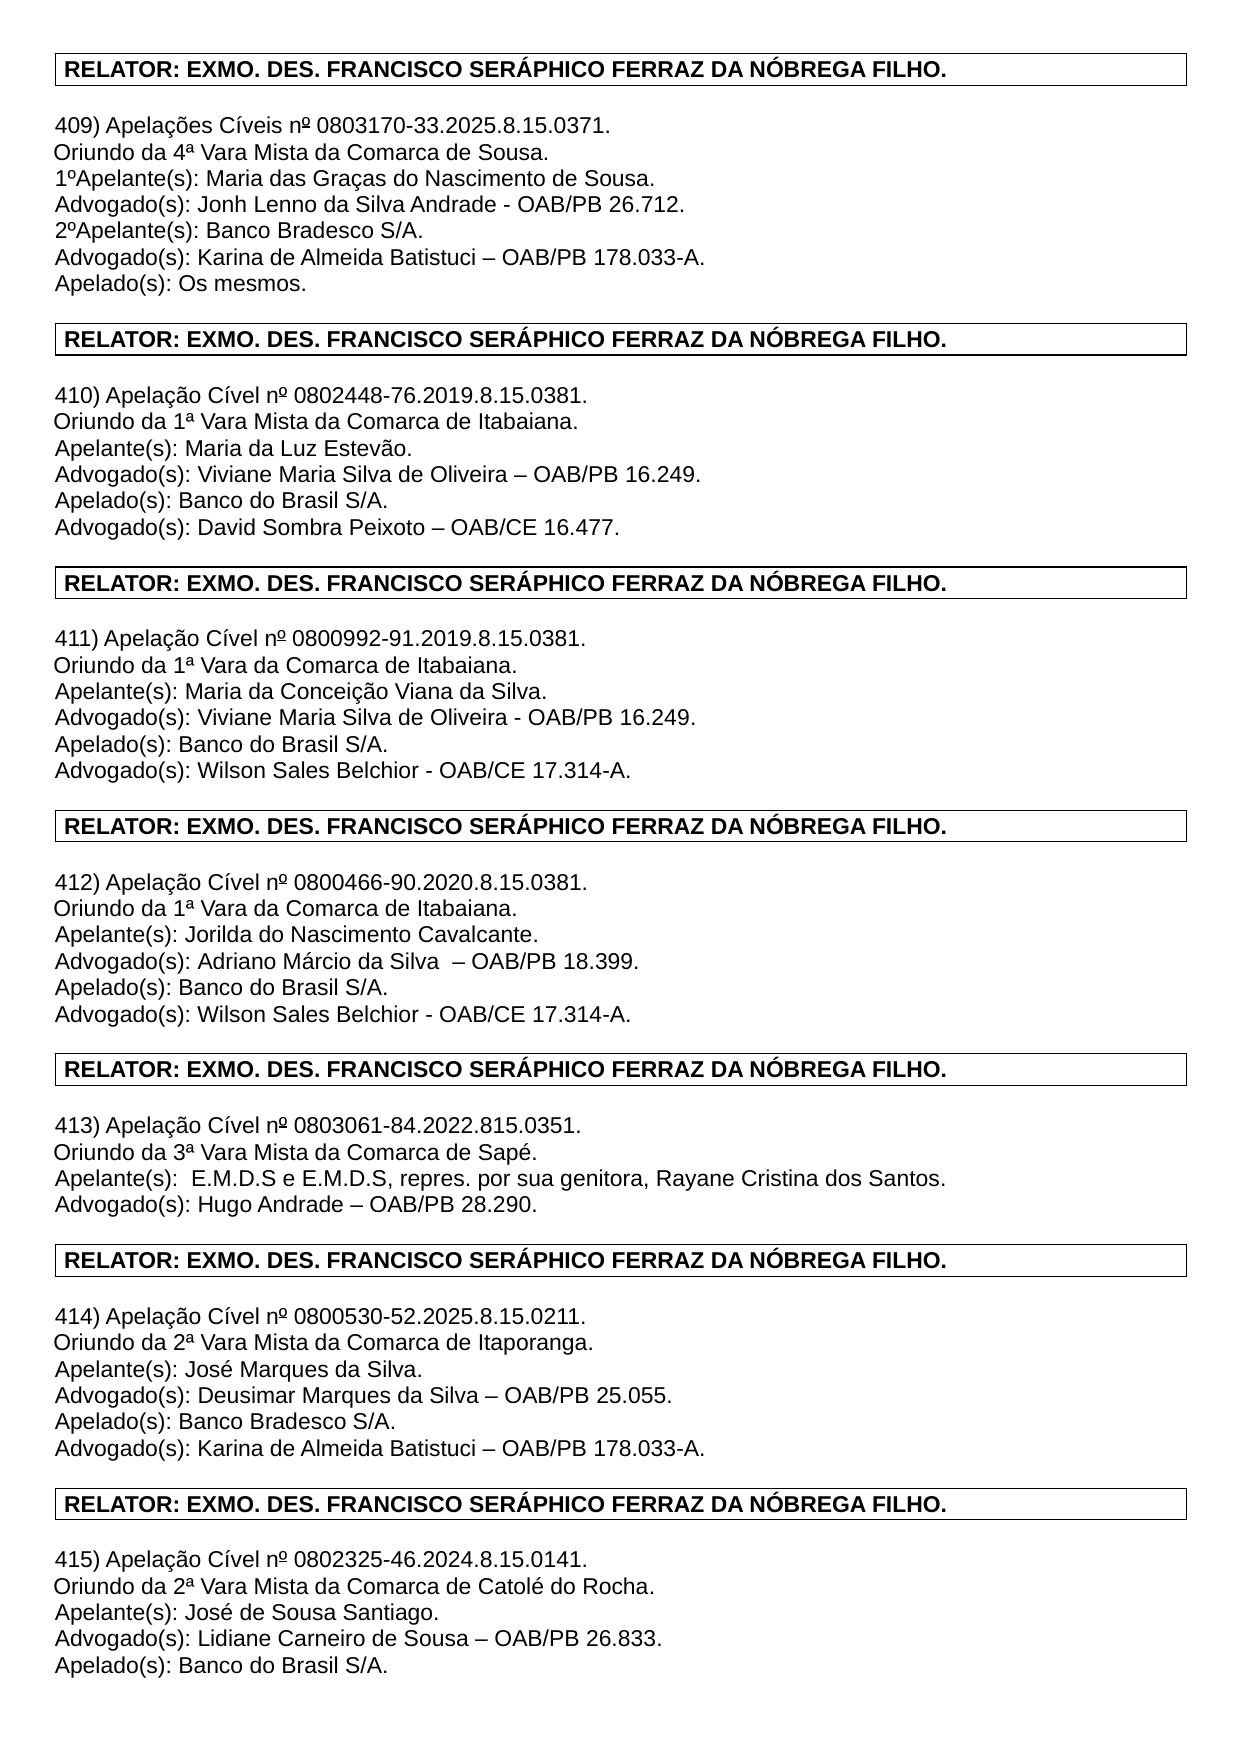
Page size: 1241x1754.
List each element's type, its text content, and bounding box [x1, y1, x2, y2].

text 409) Apelações Cíveis nº 0803170-33.2025.8.15.0371. [54, 112, 1187, 138]
text Apelante(s): E.M.D.S e E.M.D.S, repres. por sua genitora, Rayane Cristina dos Santos. [54, 1165, 1187, 1191]
text Oriundo da 4ª Vara Mista da Comarca de Sousa. [53, 138, 1187, 165]
text Advogado(s): Adriano Márcio da Silva – OAB/PB 18.399. [54, 948, 1187, 974]
text Advogado(s): Karina de Almeida Batistuci – OAB/PB 178.033-A. [54, 244, 1187, 270]
text Advogado(s): Karina de Almeida Batistuci – OAB/PB 178.033-A. [54, 1435, 1187, 1461]
text 410) Apelação Cível nº 0802448-76.2019.8.15.0381. [54, 382, 1187, 408]
text Advogado(s): Viviane Maria Silva de Oliveira - OAB/PB 16.249. [54, 704, 1187, 731]
text Apelado(s): Banco do Brasil S/A. [54, 487, 1187, 514]
text Apelante(s): Maria da Luz Estevão. [54, 434, 1187, 461]
text Apelante(s): José de Sousa Santiago. [54, 1599, 1187, 1625]
text Advogado(s): Hugo Andrade – OAB/PB 28.290. [54, 1191, 1187, 1218]
text Apelante(s): Maria da Conceição Viana da Silva. [54, 678, 1187, 704]
text Advogado(s): Deusimar Marques da Silva – OAB/PB 25.055. [54, 1382, 1187, 1408]
text 414) Apelação Cível nº 0800530-52.2025.8.15.0211. [54, 1303, 1187, 1329]
text Apelante(s): Jorilda do Nascimento Cavalcante. [54, 921, 1187, 948]
text Advogado(s): Viviane Maria Silva de Oliveira – OAB/PB 16.249. [54, 461, 1187, 487]
text 411) Apelação Cível nº 0800992-91.2019.8.15.0381. [54, 625, 1187, 652]
text 412) Apelação Cível nº 0800466-90.2020.8.15.0381. [54, 869, 1187, 895]
text Oriundo da 1ª Vara da Comarca de Itabaiana. [53, 895, 1187, 921]
text RELATOR: EXMO. DES. FRANCISCO SERÁPHICO FERRAZ DA NÓBREGA FILHO. [56, 54, 1186, 85]
text RELATOR: EXMO. DES. FRANCISCO SERÁPHICO FERRAZ DA NÓBREGA FILHO. [56, 1054, 1186, 1085]
text RELATOR: EXMO. DES. FRANCISCO SERÁPHICO FERRAZ DA NÓBREGA FILHO. [56, 324, 1186, 354]
text RELATOR: EXMO. DES. FRANCISCO SERÁPHICO FERRAZ DA NÓBREGA FILHO. [56, 568, 1186, 598]
text Advogado(s): Wilson Sales Belchior - OAB/CE 17.314-A. [54, 757, 1187, 783]
text RELATOR: EXMO. DES. FRANCISCO SERÁPHICO FERRAZ DA NÓBREGA FILHO. [56, 811, 1186, 841]
text Oriundo da 2ª Vara Mista da Comarca de Itaporanga. [53, 1329, 1187, 1356]
text RELATOR: EXMO. DES. FRANCISCO SERÁPHICO FERRAZ DA NÓBREGA FILHO. [56, 1489, 1186, 1519]
text Apelado(s): Banco do Brasil S/A. [54, 731, 1187, 757]
text Apelado(s): Os mesmos. [54, 270, 1187, 297]
text Oriundo da 1ª Vara da Comarca de Itabaiana. [53, 652, 1187, 678]
text 413) Apelação Cível nº 0803061-84.2022.815.0351. [54, 1112, 1187, 1138]
text 1ºApelante(s): Maria das Graças do Nascimento de Sousa. [54, 165, 1187, 191]
text 415) Apelação Cível nº 0802325-46.2024.8.15.0141. [54, 1546, 1187, 1573]
text Apelado(s): Banco do Brasil S/A. [54, 1652, 1187, 1678]
text Oriundo da 1ª Vara Mista da Comarca de Itabaiana. [53, 408, 1187, 434]
text Oriundo da 2ª Vara Mista da Comarca de Catolé do Rocha. [53, 1573, 1187, 1599]
text Oriundo da 3ª Vara Mista da Comarca de Sapé. [53, 1138, 1187, 1165]
text Advogado(s): Jonh Lenno da Silva Andrade - OAB/PB 26.712. [54, 191, 1187, 217]
text 2ºApelante(s): Banco Bradesco S/A. [54, 217, 1187, 244]
text Advogado(s): David Sombra Peixoto – OAB/CE 16.477. [54, 514, 1187, 540]
text Apelante(s): José Marques da Silva. [54, 1356, 1187, 1382]
text Advogado(s): Wilson Sales Belchior - OAB/CE 17.314-A. [54, 1001, 1187, 1027]
text Advogado(s): Lidiane Carneiro de Sousa – OAB/PB 26.833. [54, 1625, 1187, 1652]
text RELATOR: EXMO. DES. FRANCISCO SERÁPHICO FERRAZ DA NÓBREGA FILHO. [56, 1245, 1186, 1276]
text Apelado(s): Banco do Brasil S/A. [54, 974, 1187, 1001]
text Apelado(s): Banco Bradesco S/A. [54, 1408, 1187, 1435]
